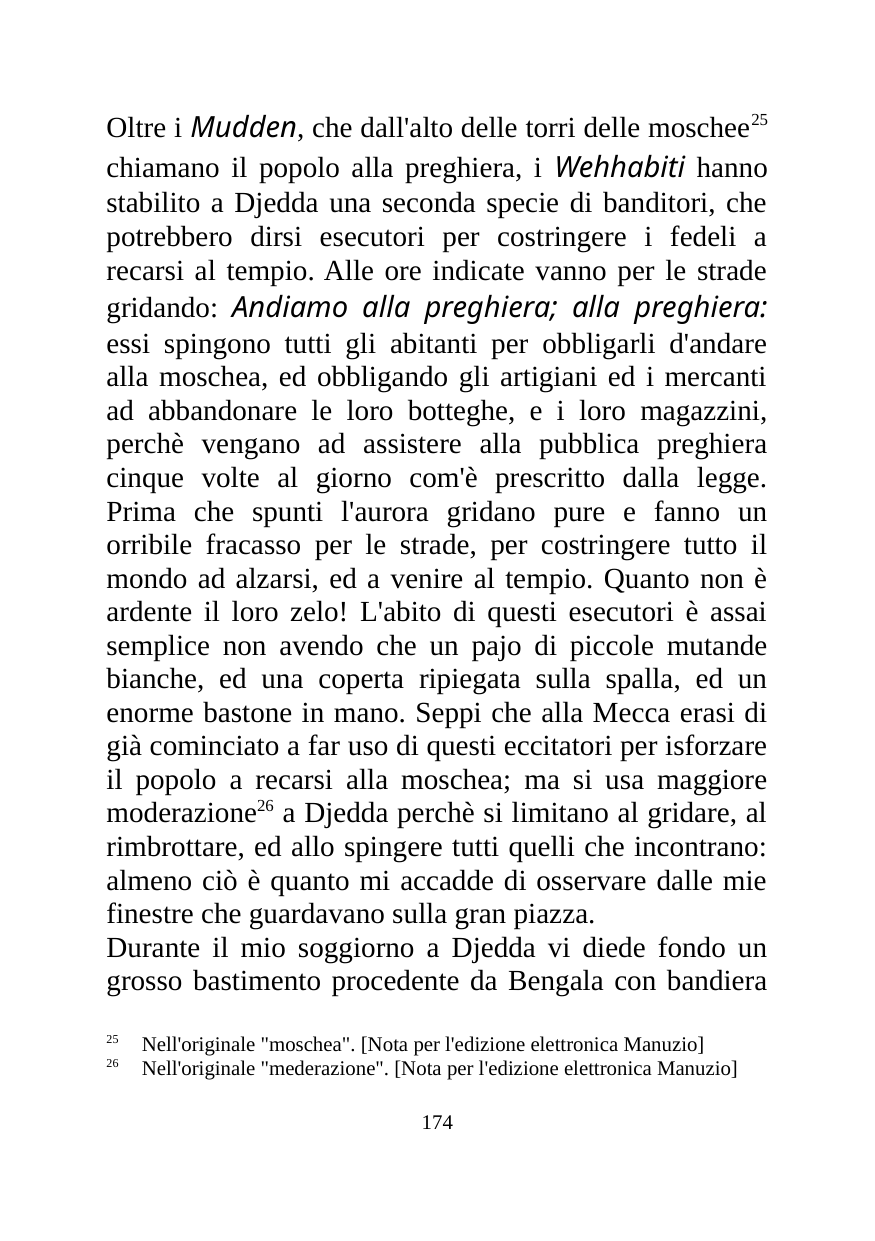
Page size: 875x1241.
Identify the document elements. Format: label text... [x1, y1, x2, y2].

text Durante il mio soggiorno a Djedda vi diede fondo un grosso bastimento procedente da Bengala con bandiera [106, 930, 768, 997]
text Nell'originale "moschea". [Nota per l'edizione elettronica Manuzio] [106, 1032, 768, 1056]
text Oltre i Mudden, che dall'alto delle torri delle moschee chiamano il popolo alla preghiera, i Wehhabiti hanno stabilito a Djedda una seconda specie di banditori, che potrebbero dirsi esecutori per costringere i fedeli a recarsi al tempio. Alle ore indicate vanno per le strade gridando: Andiamo alla preghiera; alla preghiera: essi spingono tutti gli abitanti per obbligarli d'andare alla moschea, ed obbligando gli artigiani ed i mercanti ad abbandonare le loro botteghe, e i loro magazzini, perchè vengano ad assistere alla pubblica preghiera cinque volte al giorno com'è prescritto dalla legge. Prima che spunti l'aurora gridano pure e fanno un orribile fracasso per le strade, per costringere tutto il mondo ad alzarsi, ed a venire al tempio. Quanto non è ardente il loro zelo! L'abito di questi esecutori è assai semplice non avendo che un pajo di piccole mutande bianche, ed una coperta ripiegata sulla spalla, ed un enorme bastone in mano. Seppi che alla Mecca erasi di già cominciato a far uso di questi eccitatori per isforzare il popolo a recarsi alla moschea; ma si usa maggiore moderazione a Djedda perchè si limitano al gridare, al rimbrottare, ed allo spingere tutti quelli che incontrano: almeno ciò è quanto mi accadde di osservare dalle mie finestre che guardavano sulla gran piazza. [106, 106, 768, 930]
text Nell'originale "mederazione". [Nota per l'edizione elettronica Manuzio] [106, 1056, 768, 1080]
